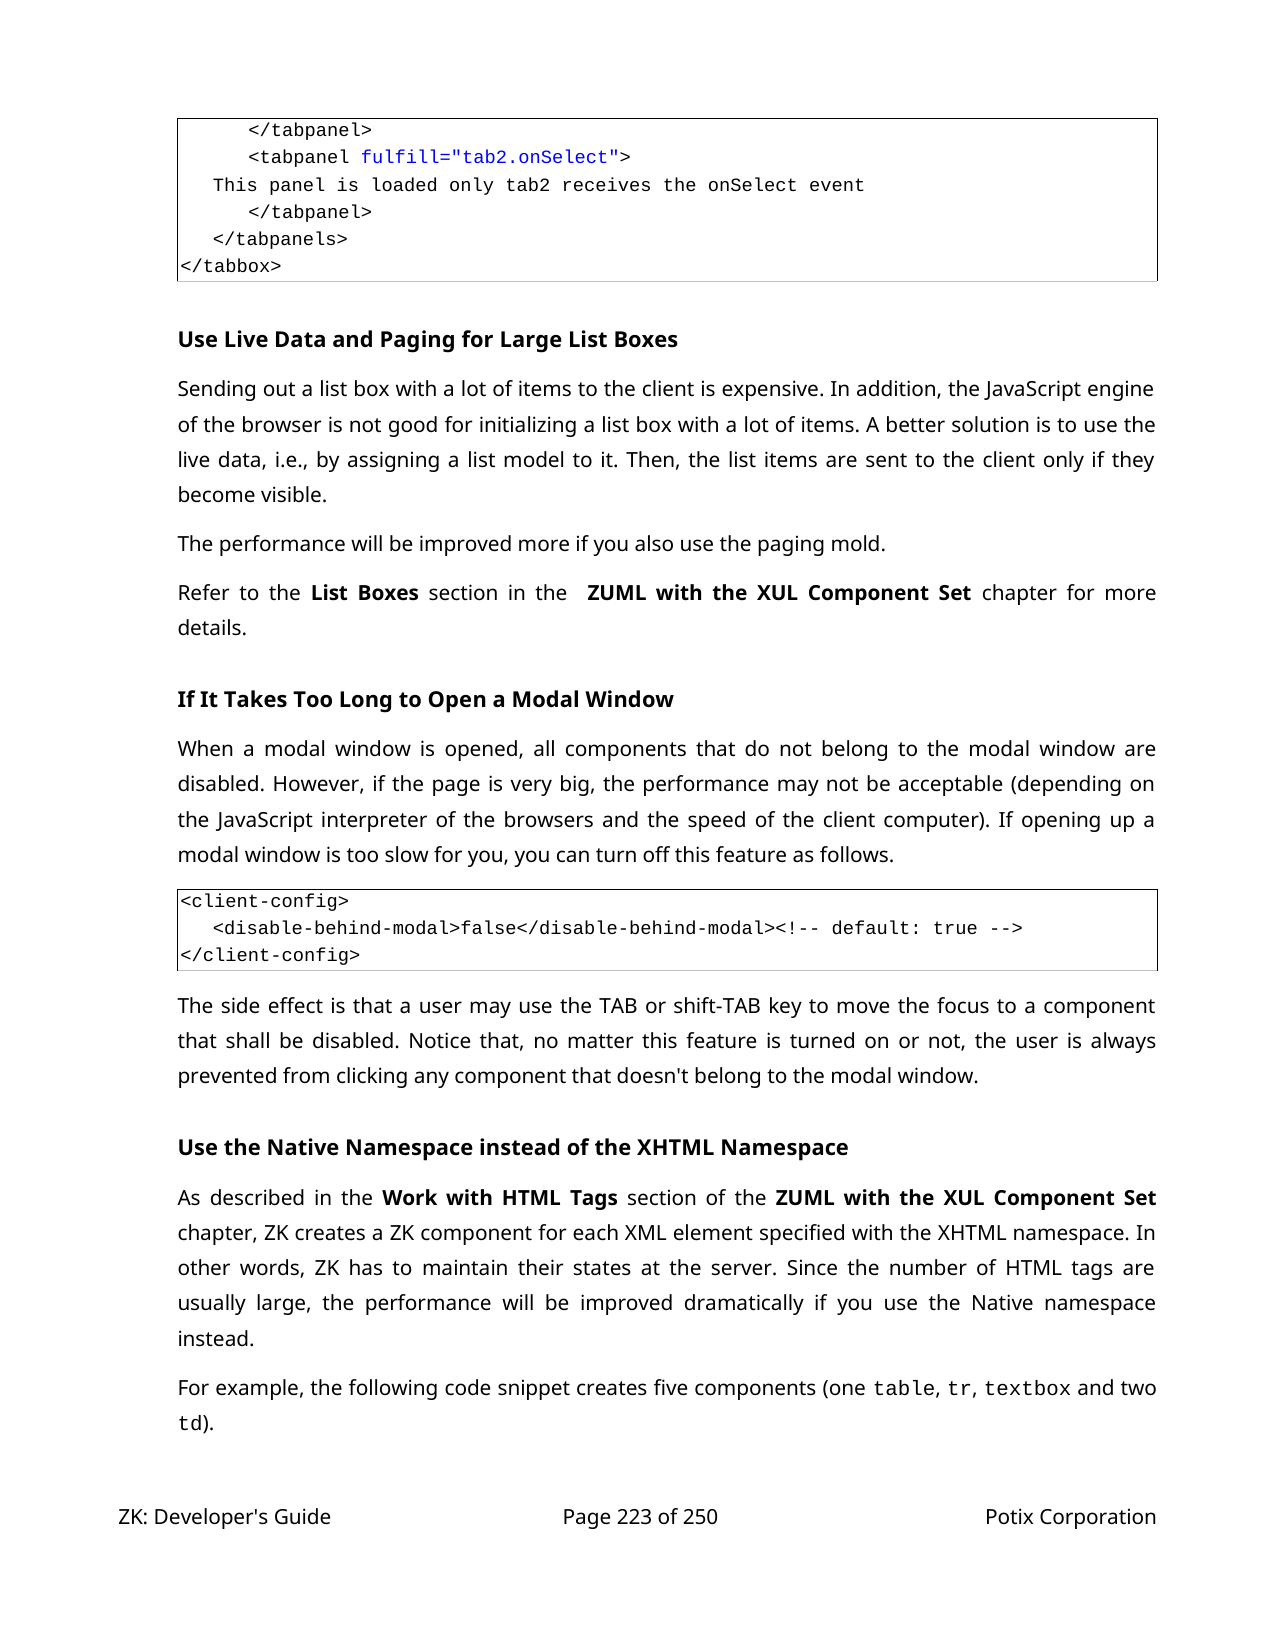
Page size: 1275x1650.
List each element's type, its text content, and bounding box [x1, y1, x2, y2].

text The side effect is that a user may use the TAB or shift-TAB key to move the focus to a component that shall be disabled. Notice that, no matter this feature is turned on or not, the user is always prevented from clicking any component that doesn't belong to the modal window. [177, 991, 1157, 1090]
text </tabpanel> [178, 119, 1157, 142]
text As described in the Work with HTML Tags section of the ZUML with the XUL Component Set chapter, ZK creates a ZK component for each XML element specified with the XHTML namespace. In other words, ZK has to maintain their states at the server. Since the number of HTML tags are usually large, the performance will be improved dramatically if you use the Native namespace instead. [177, 1183, 1157, 1352]
text <disable-behind-modal>false</disable-behind-modal><!-- default: true --> [178, 916, 1157, 940]
text </client-config> [178, 943, 1157, 970]
text </tabpanels> [178, 227, 1157, 251]
text Sending out a list box with a lot of items to the client is expensive. In addition, the JavaScript engine of the browser is not good for initializing a list box with a lot of items. A better solution is to use the live data, i.e., by assigning a list model to it. Then, the list items are sent to the client only if they become visible. [177, 374, 1157, 508]
text The performance will be improved more if you also use the paging mold. [177, 529, 1157, 557]
text This panel is loaded only tab2 receives the onSelect event [178, 172, 1157, 197]
text <tabpanel fulfill="tab2.onSelect"> [178, 145, 1157, 169]
subtitle Use Live Data and Paging for Large List Boxes [177, 324, 1157, 354]
text Refer to the List Boxes section in the ZUML with the XUL Component Set chapter for more details. [177, 578, 1157, 641]
text When a modal window is opened, all components that do not belong to the modal window are disabled. However, if the page is very big, the performance may not be acceptable (depending on the JavaScript interpreter of the browsers and the speed of the client computer). If opening up a modal window is too slow for you, you can turn off this feature as follows. [177, 734, 1157, 868]
subtitle If It Takes Too Long to Open a Modal Window [177, 684, 1157, 714]
text </tabpanel> [178, 200, 1157, 224]
text </tabbox> [178, 254, 1157, 281]
text <client-config> [178, 890, 1157, 913]
subtitle Use the Native Namespace instead of the XHTML Namespace [177, 1132, 1157, 1162]
text For example, the following code snippet creates five components (one table, tr, textbox and two td). [177, 1373, 1157, 1437]
